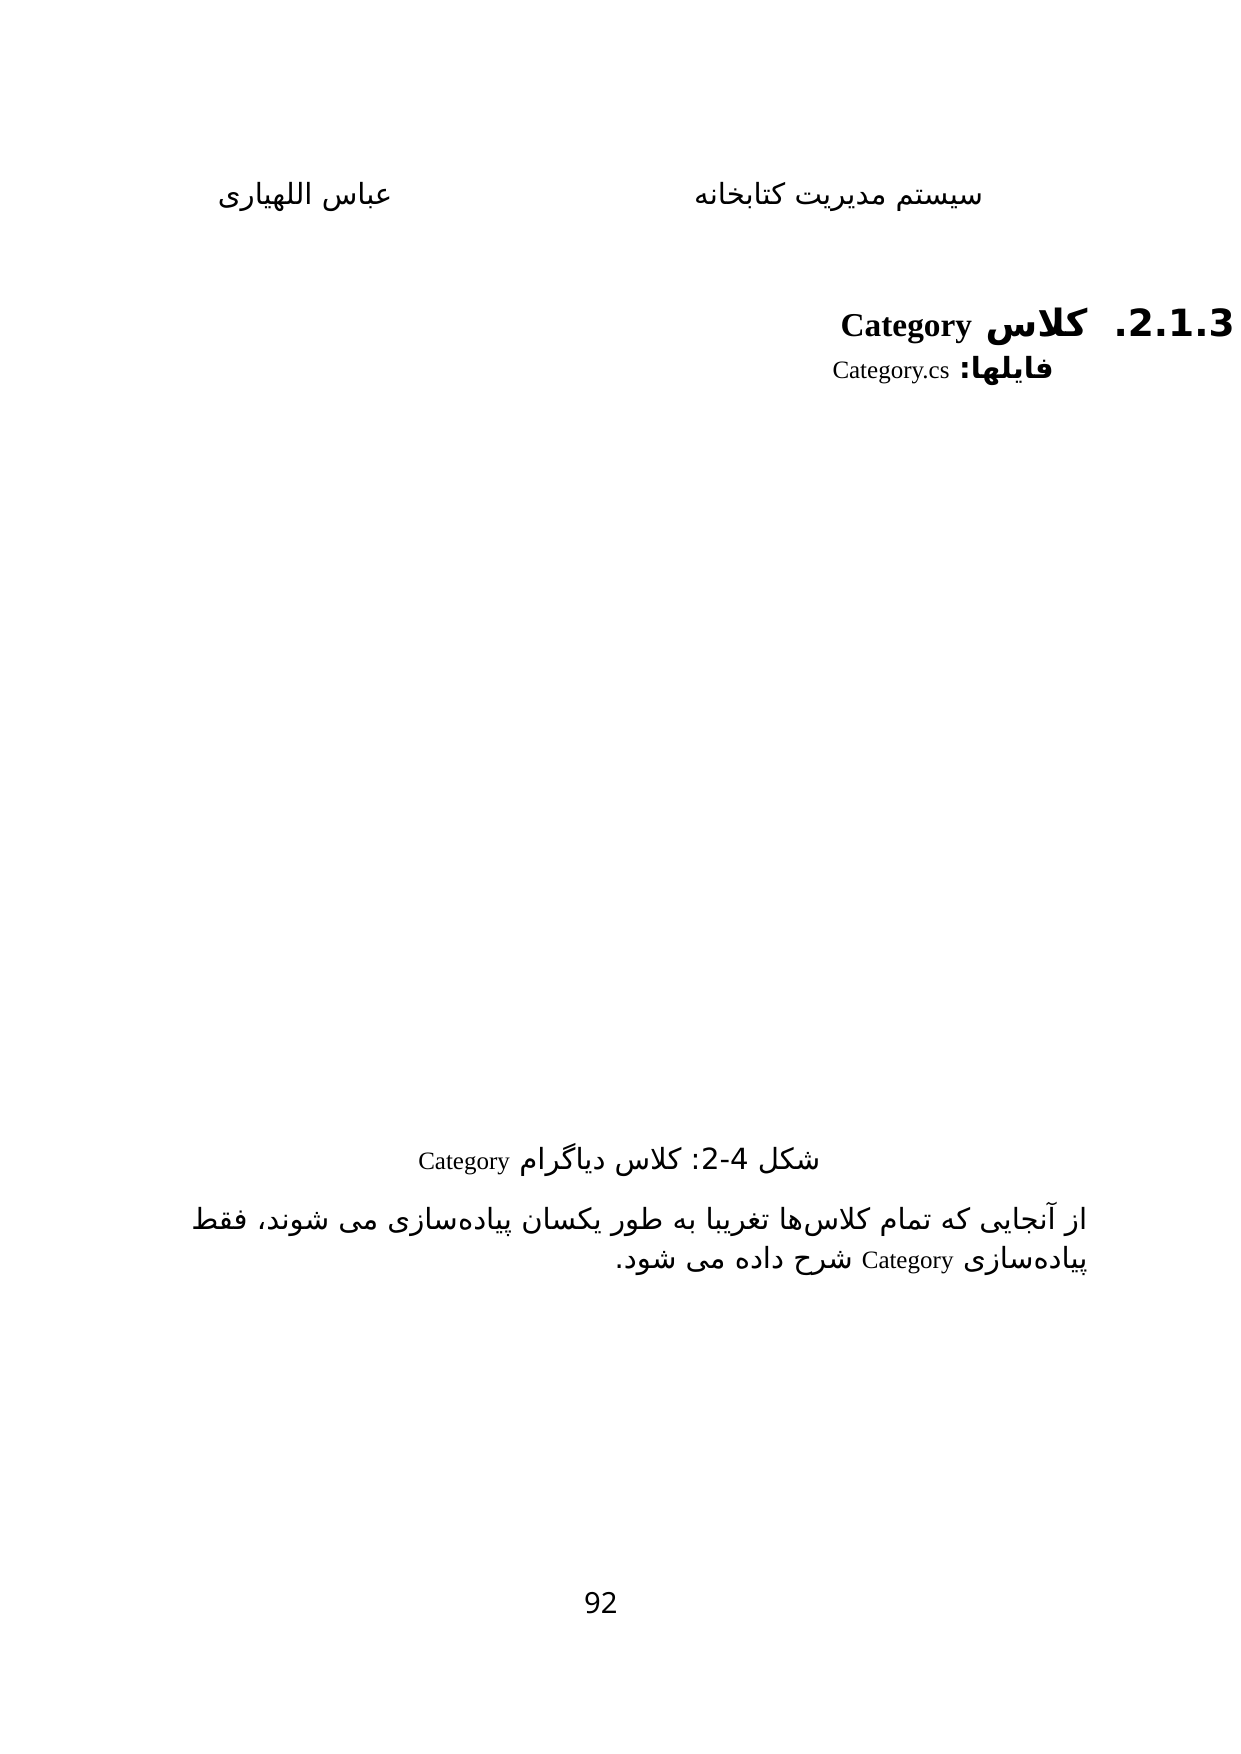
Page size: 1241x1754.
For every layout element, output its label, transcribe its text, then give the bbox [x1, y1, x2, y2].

text فایلها: Category.cs [114, 351, 1087, 385]
subtitle کلاس Category [114, 301, 1087, 345]
text از آنجایی که تمام کلاس‌ها تغریبا به طور یکسان پیاده‌سازی می شوند، فقط پیاده‌سازی Category شرح داده می شود. [114, 467, 1087, 1275]
text شکل 2-4: کلاس دیاگرام Category [368, 479, 871, 1176]
